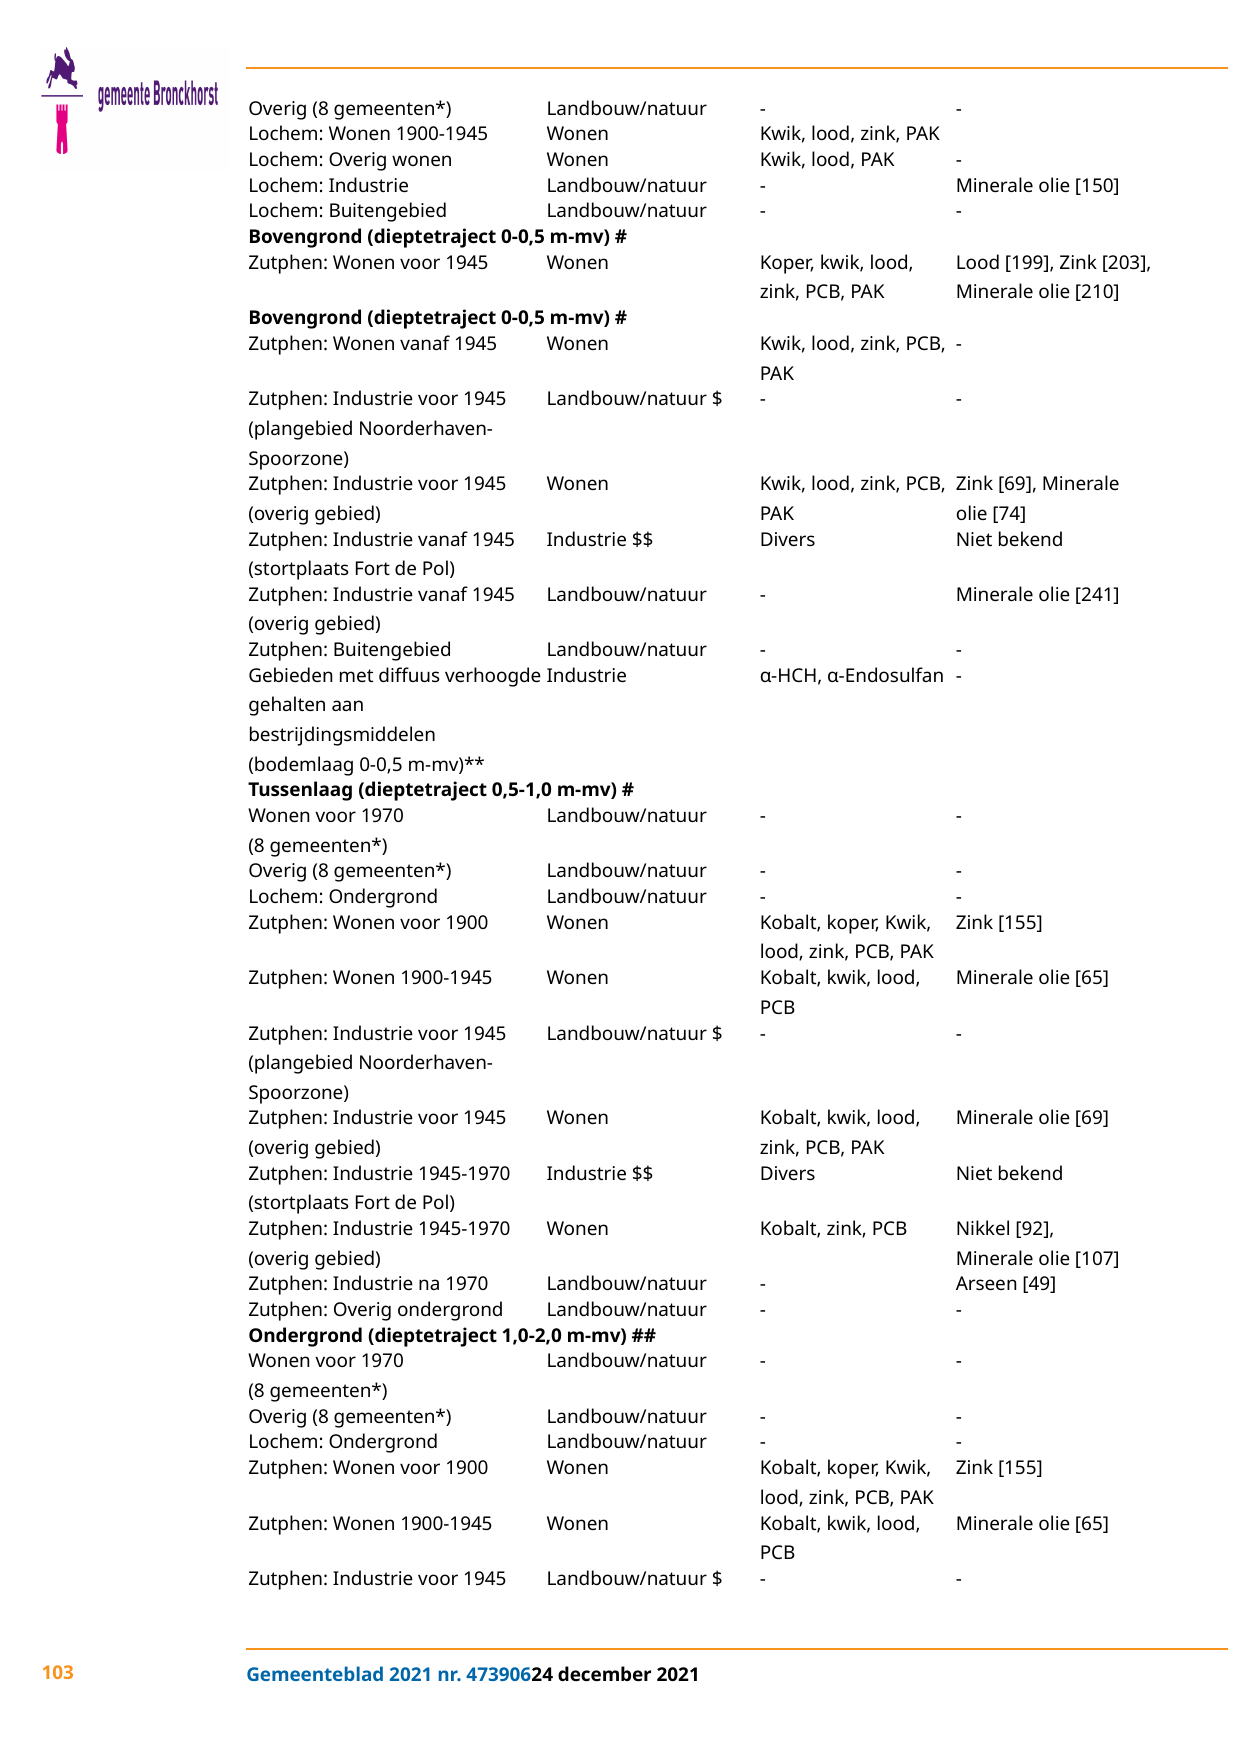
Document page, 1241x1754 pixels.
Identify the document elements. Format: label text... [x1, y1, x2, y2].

table_cell Divers [760, 526, 956, 581]
table_cell Wonen voor 1970 (8 gemeenten*) [248, 1348, 546, 1403]
table_cell - [956, 858, 1152, 883]
table_cell Niet bekend [956, 1160, 1152, 1215]
table_cell Zink [155] [956, 1455, 1152, 1510]
table_cell Landbouw/natuur [546, 95, 759, 121]
table_cell - [760, 198, 956, 223]
table_cell Wonen [546, 249, 759, 304]
table_cell Zutphen: Industrie voor 1945 (plangebied Noorderhaven-Spoorzone) [248, 1020, 546, 1104]
table_cell - [956, 1403, 1152, 1429]
table_cell - [956, 95, 1152, 121]
table_cell Wonen [546, 121, 759, 146]
table_cell Zutphen: Industrie na 1970 [248, 1271, 546, 1296]
table_cell Ondergrond (dieptetraject 1,0-2,0 m-mv) ## [248, 1322, 1152, 1348]
table_cell Landbouw/natuur $ [546, 386, 759, 470]
table_cell Wonen [546, 1455, 759, 1510]
table_cell - [956, 1565, 1152, 1591]
table_cell - [760, 802, 956, 858]
table_cell Lochem: Ondergrond [248, 1429, 546, 1454]
table_cell Overig (8 gemeenten*) [248, 95, 546, 121]
table_cell - [956, 802, 1152, 858]
table_cell - [760, 1429, 956, 1454]
table_cell Lochem: Overig wonen [248, 146, 546, 172]
table_cell - [760, 1403, 956, 1429]
table_cell Landbouw/natuur [546, 1296, 759, 1322]
table_cell Industrie $$ [546, 1160, 759, 1215]
table_cell Lochem: Wonen 1900-1945 [248, 121, 546, 146]
table_cell Kwik, lood, zink, PCB, PAK [760, 330, 956, 386]
table_cell - [956, 1020, 1152, 1104]
table_cell Bovengrond (dieptetraject 0-0,5 m-mv) # [248, 224, 1152, 249]
table_cell Minerale olie [65] [956, 964, 1152, 1020]
table_cell Minerale olie [241] [956, 581, 1152, 636]
table_cell Zutphen: Industrie vanaf 1945 (stortplaats Fort de Pol) [248, 526, 546, 581]
table_cell Zutphen: Industrie 1945-1970 (stortplaats Fort de Pol) [248, 1160, 546, 1215]
table_cell Kobalt, koper, Kwik, lood, zink, PCB, PAK [760, 909, 956, 964]
table_cell Zutphen: Wonen voor 1900 [248, 909, 546, 964]
table_cell - [956, 330, 1152, 386]
table_cell - [956, 1348, 1152, 1403]
table_cell Wonen [546, 470, 759, 526]
table_cell Landbouw/natuur [546, 858, 759, 883]
table_cell - [760, 1271, 956, 1296]
table_cell Zink [155] [956, 909, 1152, 964]
table_cell Zutphen: Industrie vanaf 1945 (overig gebied) [248, 581, 546, 636]
table_cell Minerale olie [65] [956, 1510, 1152, 1565]
table_cell - [956, 386, 1152, 470]
table_cell Lochem: Ondergrond [248, 883, 546, 909]
table_cell Industrie $$ [546, 526, 759, 581]
table_cell Zutphen: Wonen 1900-1945 [248, 1510, 546, 1565]
table_cell Kobalt, kwik, lood, PCB [760, 964, 956, 1020]
table_cell Zutphen: Wonen voor 1945 [248, 249, 546, 304]
table_cell Lochem: Buitengebied [248, 198, 546, 223]
table_cell Landbouw/natuur $ [546, 1565, 759, 1591]
table_cell Overig (8 gemeenten*) [248, 1403, 546, 1429]
table_cell - [760, 95, 956, 121]
table_cell Wonen voor 1970 (8 gemeenten*) [248, 802, 546, 858]
table_cell Kwik, lood, zink, PCB, PAK [760, 470, 956, 526]
table_cell - [760, 386, 956, 470]
table_cell Landbouw/natuur [546, 802, 759, 858]
table_cell - [760, 1348, 956, 1403]
table_cell α-HCH, α-Endosulfan [760, 662, 956, 777]
table_cell - [760, 581, 956, 636]
table_cell Wonen [546, 1510, 759, 1565]
table_cell Overig (8 gemeenten*) [248, 858, 546, 883]
table_cell Tussenlaag (dieptetraject 0,5-1,0 m-mv) # [248, 777, 1152, 802]
table_cell Kwik, lood, zink, PAK [760, 121, 956, 146]
table_cell Landbouw/natuur [546, 1429, 759, 1454]
table_cell Lochem: Industrie [248, 172, 546, 198]
table_cell - [760, 883, 956, 909]
table_cell - [760, 1565, 956, 1591]
table_cell Zutphen: Industrie voor 1945 (overig gebied) [248, 1105, 546, 1160]
table_cell - [760, 636, 956, 662]
table_cell Zutphen: Industrie voor 1945 (plangebied Noorderhaven-Spoorzone) [248, 386, 546, 470]
table_cell Zutphen: Industrie voor 1945 (overig gebied) [248, 470, 546, 526]
table_cell Zutphen: Industrie voor 1945 [248, 1565, 546, 1591]
table_cell Koper, kwik, lood, zink, PCB, PAK [760, 249, 956, 304]
table_cell Kobalt, koper, Kwik, lood, zink, PCB, PAK [760, 1455, 956, 1510]
table_cell Zutphen: Wonen vanaf 1945 [248, 330, 546, 386]
table_cell - [956, 883, 1152, 909]
table_cell Zutphen: Industrie 1945-1970 (overig gebied) [248, 1215, 546, 1271]
table_cell Landbouw/natuur [546, 1348, 759, 1403]
table_cell - [956, 198, 1152, 223]
table_cell - [760, 858, 956, 883]
table_cell Zink [69], Minerale olie [74] [956, 470, 1152, 526]
table_cell Zutphen: Wonen 1900-1945 [248, 964, 546, 1020]
table_cell Landbouw/natuur [546, 1403, 759, 1429]
table_cell Wonen [546, 964, 759, 1020]
table_cell Landbouw/natuur [546, 172, 759, 198]
table_cell Landbouw/natuur [546, 581, 759, 636]
table_cell - [760, 172, 956, 198]
table_cell Zutphen: Buitengebied [248, 636, 546, 662]
table_cell - [956, 662, 1152, 777]
table_cell Industrie [546, 662, 759, 777]
table_cell Zutphen: Wonen voor 1900 [248, 1455, 546, 1510]
table_cell [956, 121, 1152, 146]
table_cell Wonen [546, 909, 759, 964]
table_cell - [760, 1020, 956, 1104]
table_cell Landbouw/natuur [546, 883, 759, 909]
table_cell Landbouw/natuur [546, 1271, 759, 1296]
table_cell Lood [199], Zink [203], Minerale olie [210] [956, 249, 1152, 304]
table_cell Kwik, lood, PAK [760, 146, 956, 172]
table_cell Landbouw/natuur $ [546, 1020, 759, 1104]
table_cell Kobalt, zink, PCB [760, 1215, 956, 1271]
table_cell Nikkel [92], Minerale olie [107] [956, 1215, 1152, 1271]
table_cell Kobalt, kwik, lood, PCB [760, 1510, 956, 1565]
table_cell Wonen [546, 146, 759, 172]
table_cell - [956, 146, 1152, 172]
table_cell Kobalt, kwik, lood, zink, PCB, PAK [760, 1105, 956, 1160]
table_cell - [956, 1296, 1152, 1322]
picture [41, 47, 231, 172]
table_cell Landbouw/natuur [546, 198, 759, 223]
table_cell - [956, 1429, 1152, 1454]
table_cell Wonen [546, 1105, 759, 1160]
table_cell - [956, 636, 1152, 662]
table_cell Landbouw/natuur [546, 636, 759, 662]
table_cell Minerale olie [69] [956, 1105, 1152, 1160]
table_cell Wonen [546, 1215, 759, 1271]
table_cell Niet bekend [956, 526, 1152, 581]
table_cell Gebieden met diffuus verhoogde gehalten aan bestrijdingsmiddelen (bodemlaag 0-0,5 m-mv)** [248, 662, 546, 777]
table_cell Zutphen: Overig ondergrond [248, 1296, 546, 1322]
table_cell Wonen [546, 330, 759, 386]
table_cell Arseen [49] [956, 1271, 1152, 1296]
table_cell Bovengrond (dieptetraject 0-0,5 m-mv) # [248, 305, 1152, 330]
table_cell - [760, 1296, 956, 1322]
table_cell Minerale olie [150] [956, 172, 1152, 198]
table_cell Divers [760, 1160, 956, 1215]
